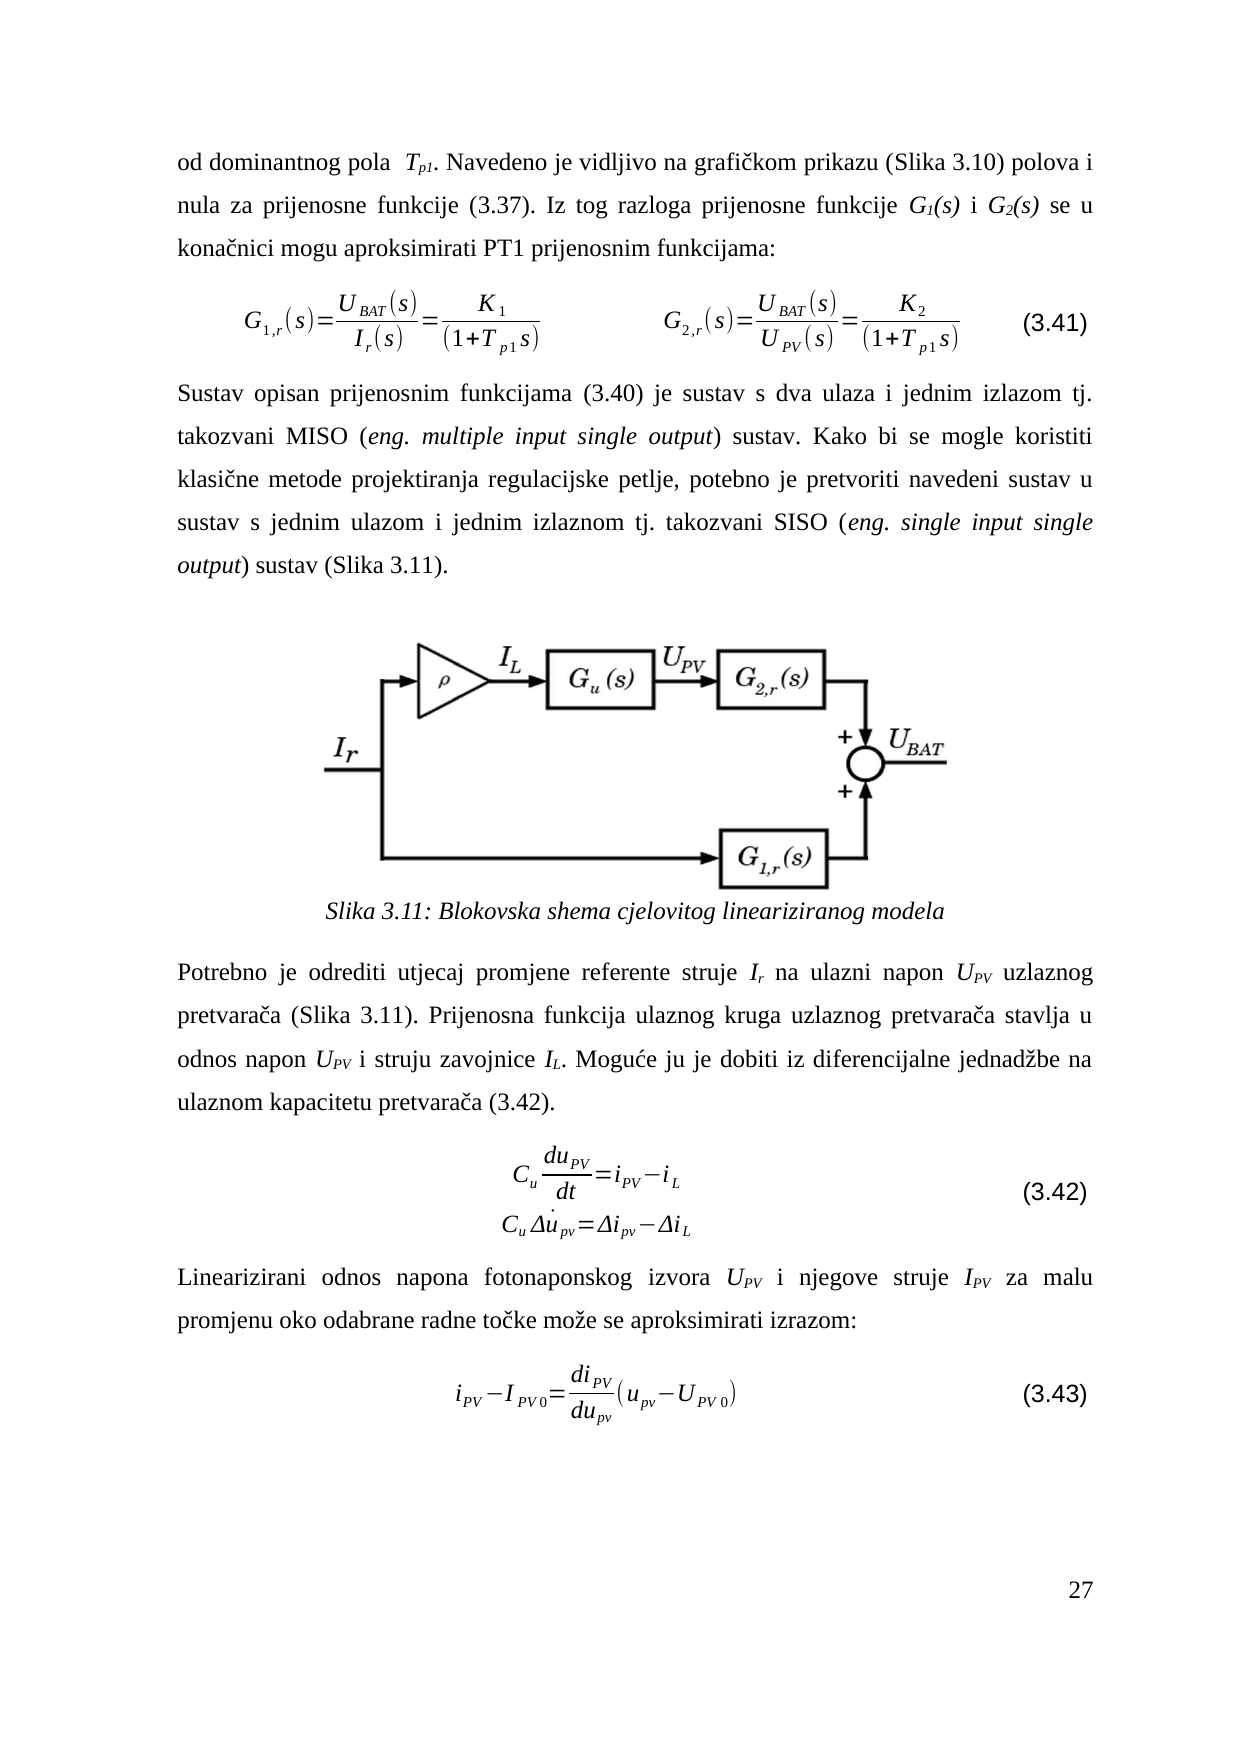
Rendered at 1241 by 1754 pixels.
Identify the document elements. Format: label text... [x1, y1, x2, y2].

picture [321, 623, 949, 897]
text Potrebno je odrediti utjecaj promjene referente struje Ir na ulazni napon UPV uzlaznog pretvarača (Slika 3.11). Prijenosna funkcija ulaznog kruga uzlaznog pretvarača stavlja u odnos napon UPV i struju zavojnice IL. Moguće ju je dobiti iz diferencijalne jednadžbe na ulaznom kapacitetu pretvarača (3.42). [177, 957, 1093, 1116]
table_header (3.41) [1016, 283, 1093, 366]
text Sustav opisan prijenosnim funkcijama (3.40) je sustav s dva ulaza i jednim izlazom tj. takozvani MISO (eng. multiple input single output) sustav. Kako bi se mogle koristiti klasične metode projektiranja regulacijske petlje, potebno je pretvoriti navedeni sustav u sustav s jednim ulazom i jednim izlaznom tj. takozvani SISO (eng. single input single output) sustav (Slika 3.11). [177, 378, 1093, 579]
table_header [177, 1136, 1015, 1250]
table_header [177, 1355, 1015, 1437]
table_header [608, 283, 1016, 366]
text od dominantnog pola Tp1. Navedeno je vidljivo na grafičkom prikazu (Slika 3.10) polova i nula za prijenosne funkcije (3.37). Iz tog razloga prijenosne funkcije G1(s) i G2(s) se u konačnici mogu aproksimirati PT1 prijenosnim funkcijama: [177, 147, 1093, 262]
table_header [177, 283, 608, 366]
text Linearizirani odnos napona fotonaponskog izvora UPV i njegove struje IPV za malu promjenu oko odabrane radne točke može se aproksimirati izrazom: [177, 1262, 1093, 1334]
text Slika 3.11: Blokovska shema cjelovitog lineariziranog modela [322, 897, 948, 925]
table_header (3.42) [1015, 1136, 1093, 1250]
table_header (3.43) [1015, 1355, 1093, 1437]
